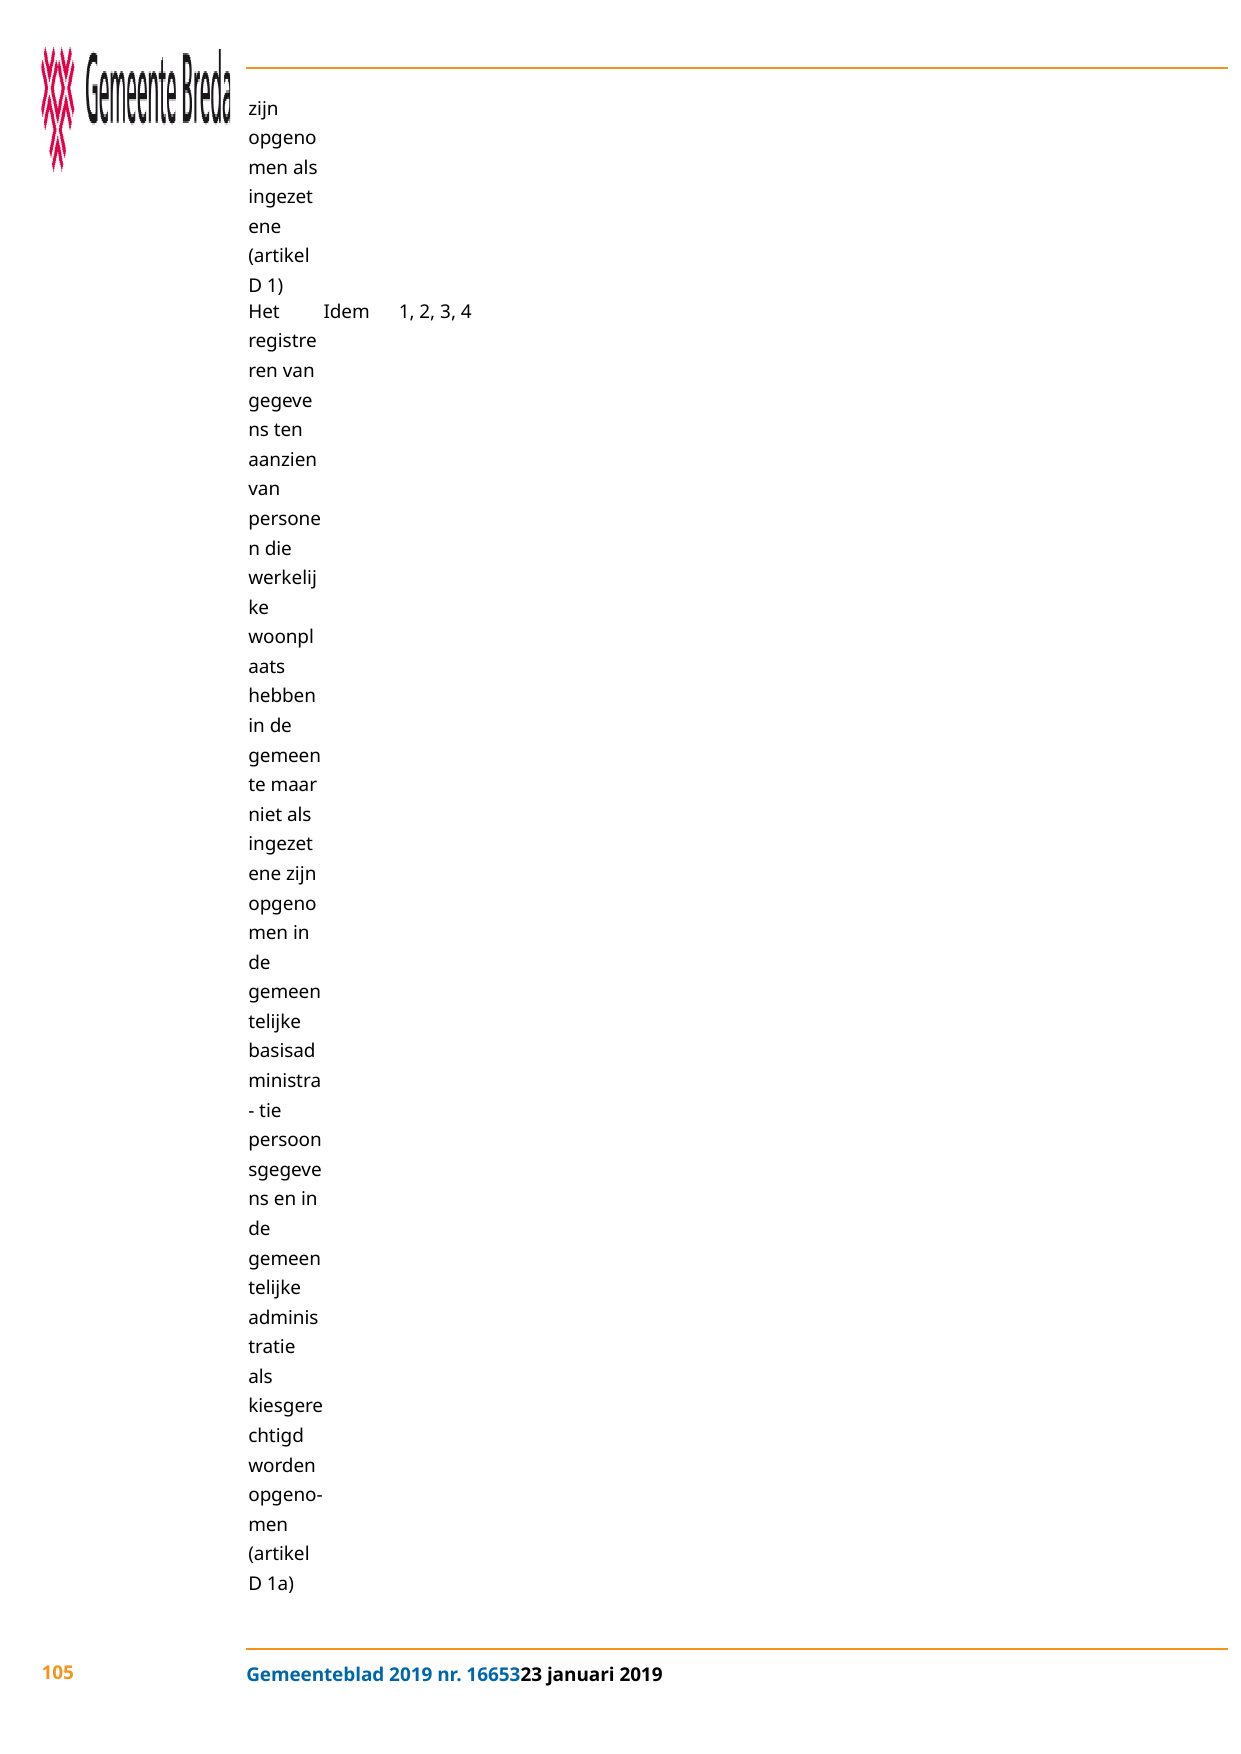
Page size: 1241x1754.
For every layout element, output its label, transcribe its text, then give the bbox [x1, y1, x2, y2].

table_cell [474, 298, 549, 1596]
table_cell Idem [323, 298, 398, 1596]
table_cell 1, 2, 3, 4 [399, 298, 474, 1596]
table_cell Het registreren van gegevens ten aanzien van personen die werkelijke woonplaats hebben in de gemeente maar niet als ingezetene zijn opgenomen in de gemeentelijke basisadministra- tie persoonsgegevens en in de gemeentelijke administratie als kiesgerechtigd worden opgeno- men (artikel D 1a) [248, 298, 323, 1596]
table_cell [399, 95, 474, 298]
table_cell zijn opgenomen als ingezetene (artikel D 1) [248, 95, 323, 298]
table_cell [474, 95, 549, 298]
table_cell [323, 95, 398, 298]
picture [41, 47, 231, 172]
